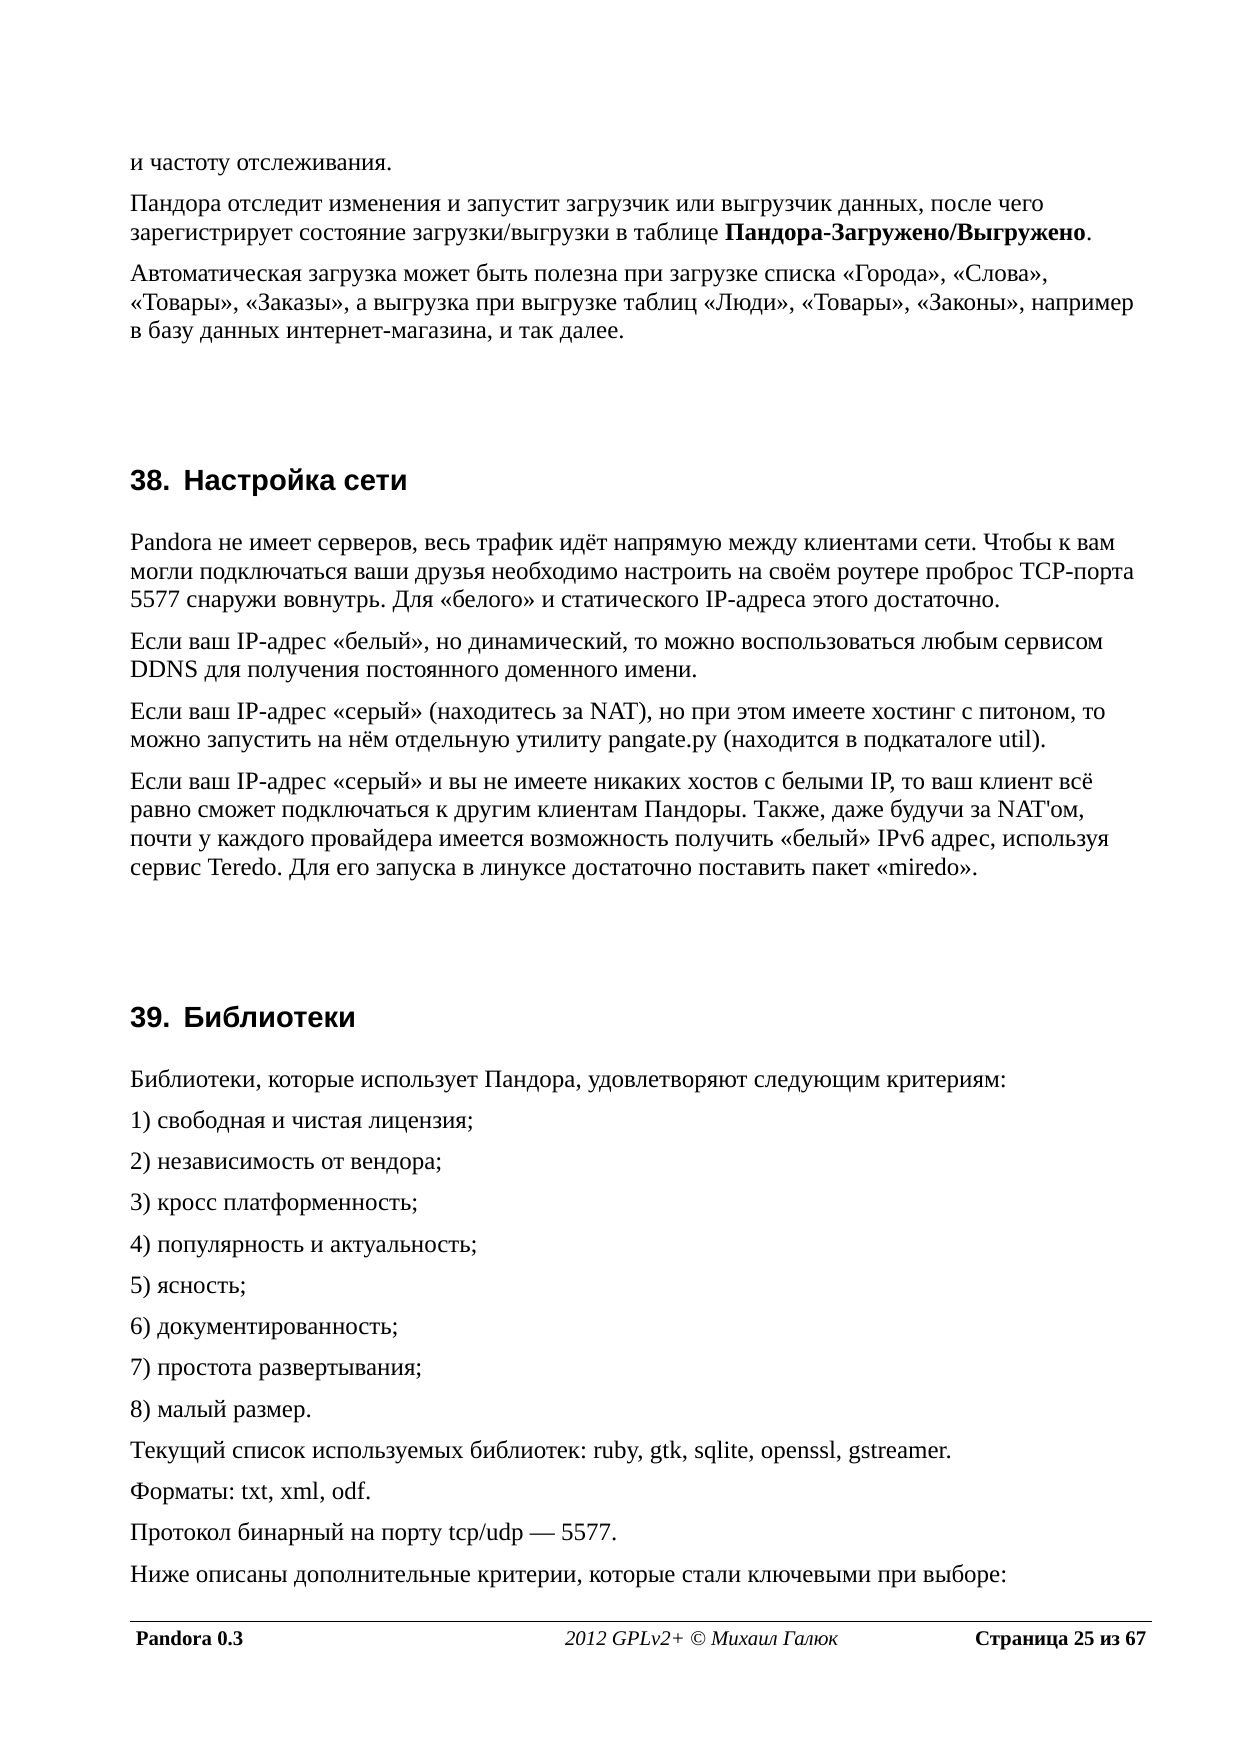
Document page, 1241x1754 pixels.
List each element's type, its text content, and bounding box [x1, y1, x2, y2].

text 1) свободная и чистая лицензия; [130, 1105, 1152, 1134]
text 5) ясность; [130, 1270, 1152, 1299]
text Если ваш IP-адрес «серый» и вы не имеете никаких хостов с белыми IP, то ваш клиент всё равно сможет подключаться к другим клиентам Пандоры. Также, даже будучи за NAT'ом, почти у каждого провайдера имеется возможность получить «белый» IPv6 адрес, используя сервис Teredo. Для его запуска в линуксе достаточно поставить пакет «miredo». [130, 766, 1152, 881]
text Если ваш IP-адрес «белый», но динамический, то можно воспользоваться любым сервисом DDNS для получения постоянного доменного имени. [130, 626, 1152, 683]
text 6) документированность; [130, 1311, 1152, 1340]
text 8) малый размер. [130, 1394, 1152, 1422]
subtitle Библиотеки [130, 1000, 1152, 1033]
text Протокол бинарный на порту tcp/udp — 5577. [130, 1517, 1152, 1546]
text 7) простота развертывания; [130, 1352, 1152, 1381]
text Ниже описаны дополнительные критерии, которые стали ключевыми при выборе: [130, 1559, 1152, 1587]
text Текущий список используемых библиотек: ruby, gtk, sqlite, openssl, gstreamer. [130, 1435, 1152, 1464]
subtitle Настройка сети [130, 463, 1152, 497]
text Автоматическая загрузка может быть полезна при загрузке списка «Города», «Слова», «Товары», «Заказы», а выгрузка при выгрузке таблиц «Люди», «Товары», «Законы», например в базу данных интернет-магазина, и так далее. [130, 258, 1152, 344]
text Библиотеки, которые использует Пандора, удовлетворяют следующим критериям: [130, 1064, 1152, 1092]
text Форматы: txt, xml, odf. [130, 1476, 1152, 1505]
text 3) кросс платформенность; [130, 1187, 1152, 1216]
text 2) независимость от вендора; [130, 1146, 1152, 1175]
text 4) популярность и актуальность; [130, 1229, 1152, 1257]
text и частоту отслеживания. [130, 147, 1152, 176]
text Pandora не имеет серверов, весь трафик идёт напрямую между клиентами сети. Чтобы к вам могли подключаться ваши друзья необходимо настроить на своём роутере проброс TCP-порта 5577 снаружи вовнутрь. Для «белого» и статического IP-адреса этого достаточно. [130, 527, 1152, 613]
text Если ваш IP-адрес «серый» (находитесь за NAT), но при этом имеете хостинг с питоном, то можно запустить на нём отдельную утилиту pangate.py (находится в подкаталоге util). [130, 696, 1152, 753]
text Пандора отследит изменения и запустит загрузчик или выгрузчик данных, после чего зарегистрирует состояние загрузки/выгрузки в таблице Пандора-Загружено/Выгружено. [130, 188, 1152, 246]
